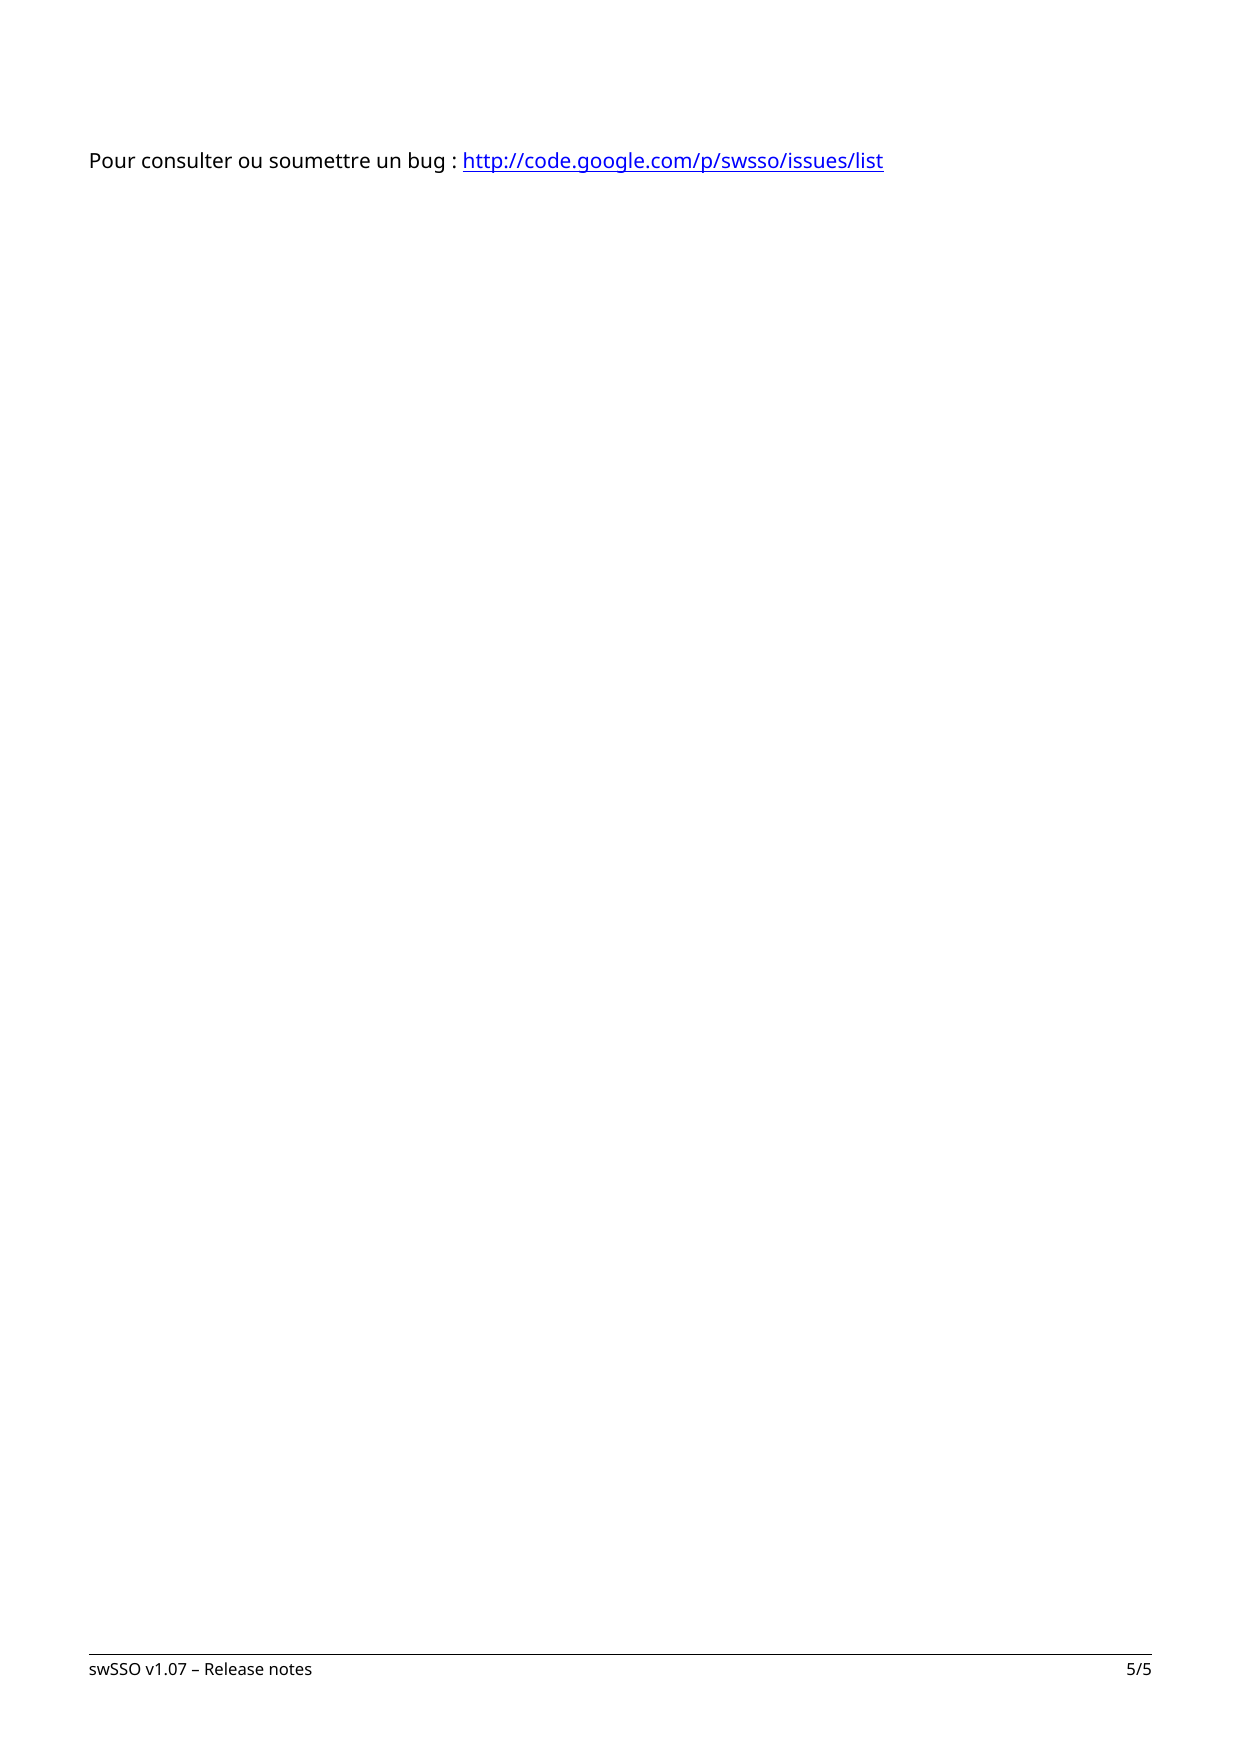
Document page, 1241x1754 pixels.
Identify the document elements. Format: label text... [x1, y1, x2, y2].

text Pour consulter ou soumettre un bug : http://code.google.com/p/swsso/issues/list [89, 118, 1152, 175]
